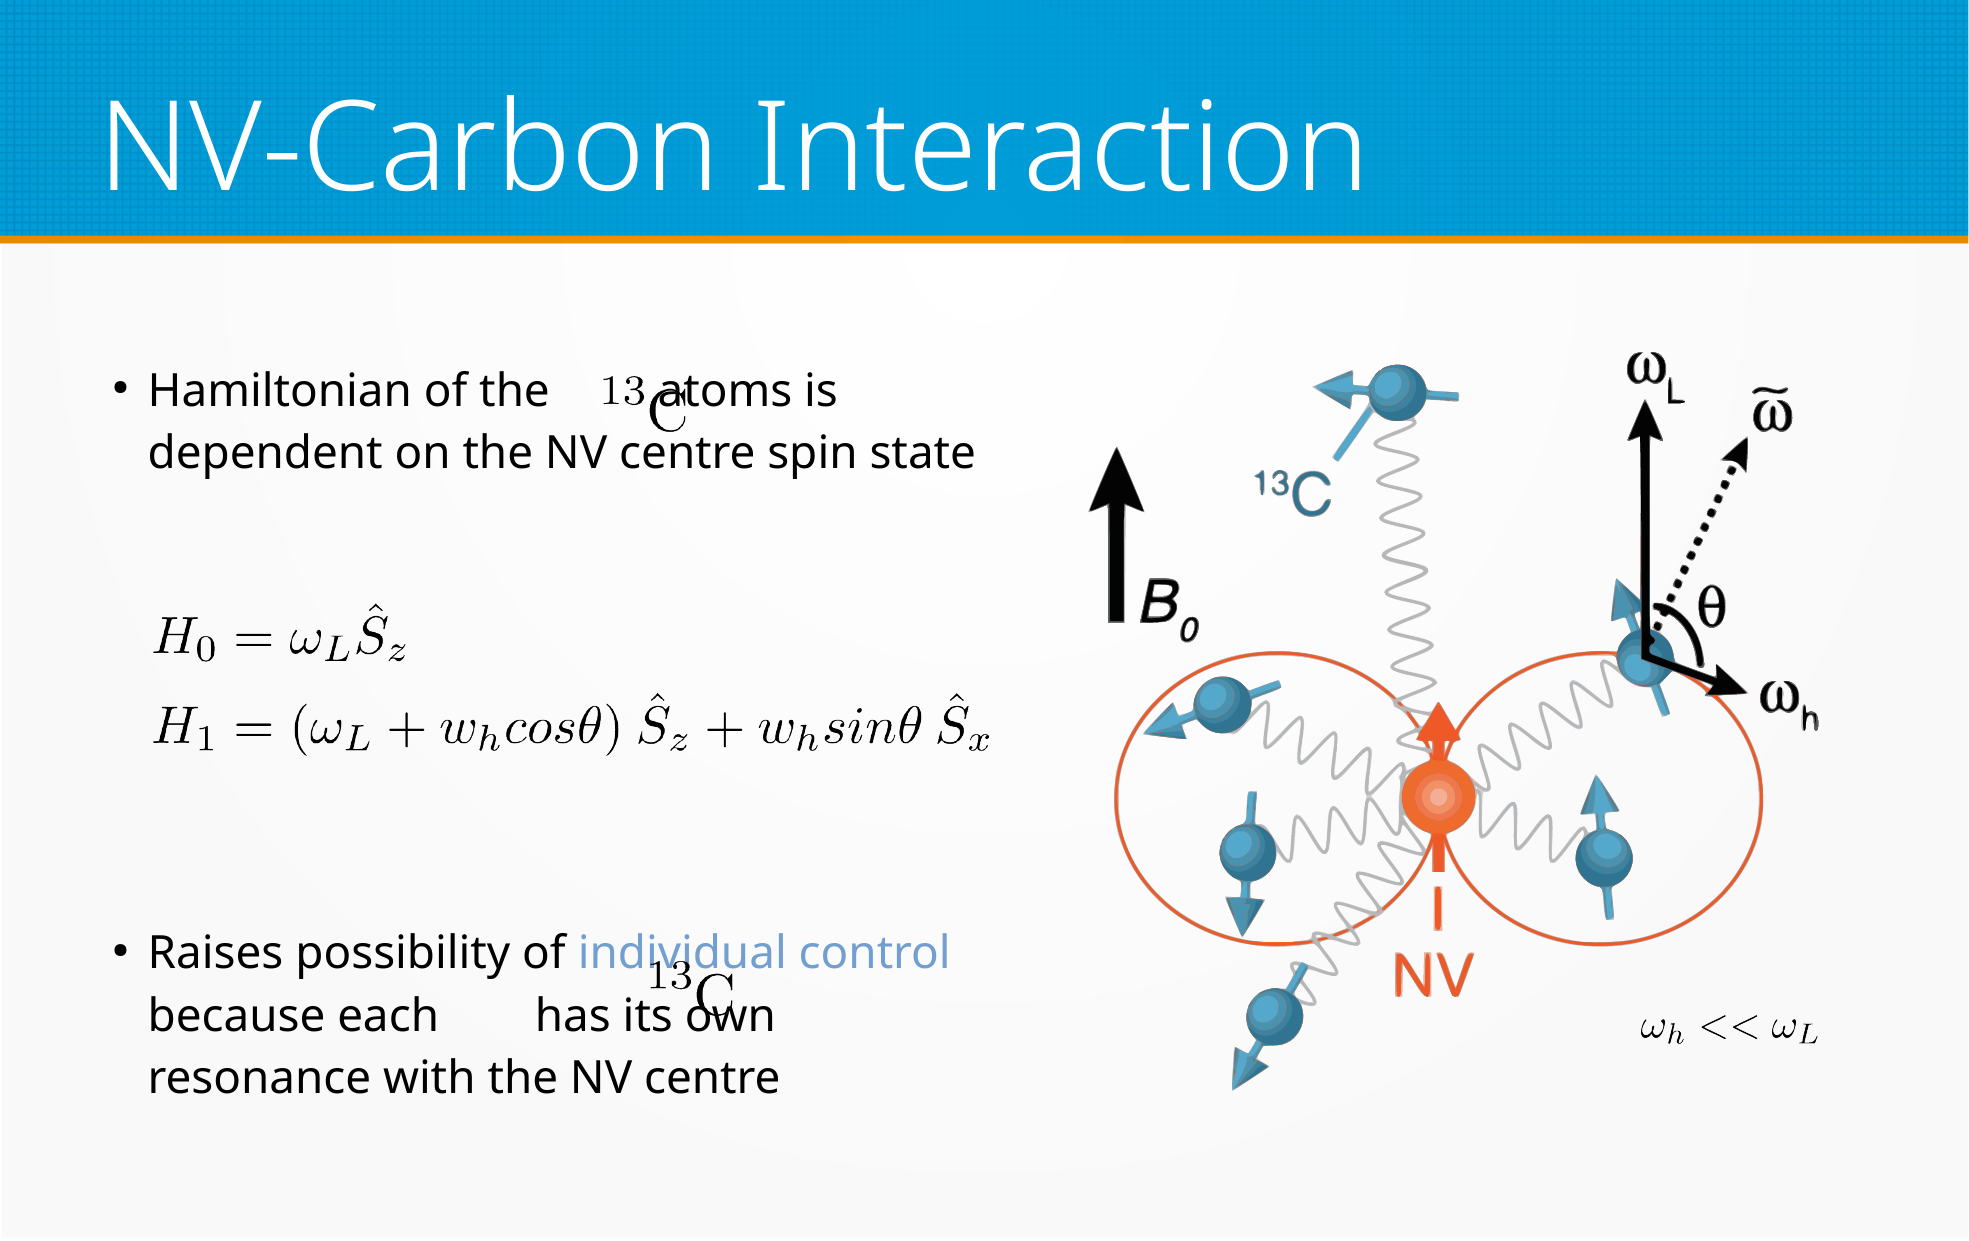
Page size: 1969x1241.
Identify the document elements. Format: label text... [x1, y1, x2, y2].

title NV-Carbon Interaction [98, 19, 1870, 227]
picture [0, 236, 1969, 1241]
text_box Hamiltonian of the atoms is dependent on the NV centre spin state Raises possibility of individual control because each has its own resonance with the NV centre [106, 372, 1004, 1092]
